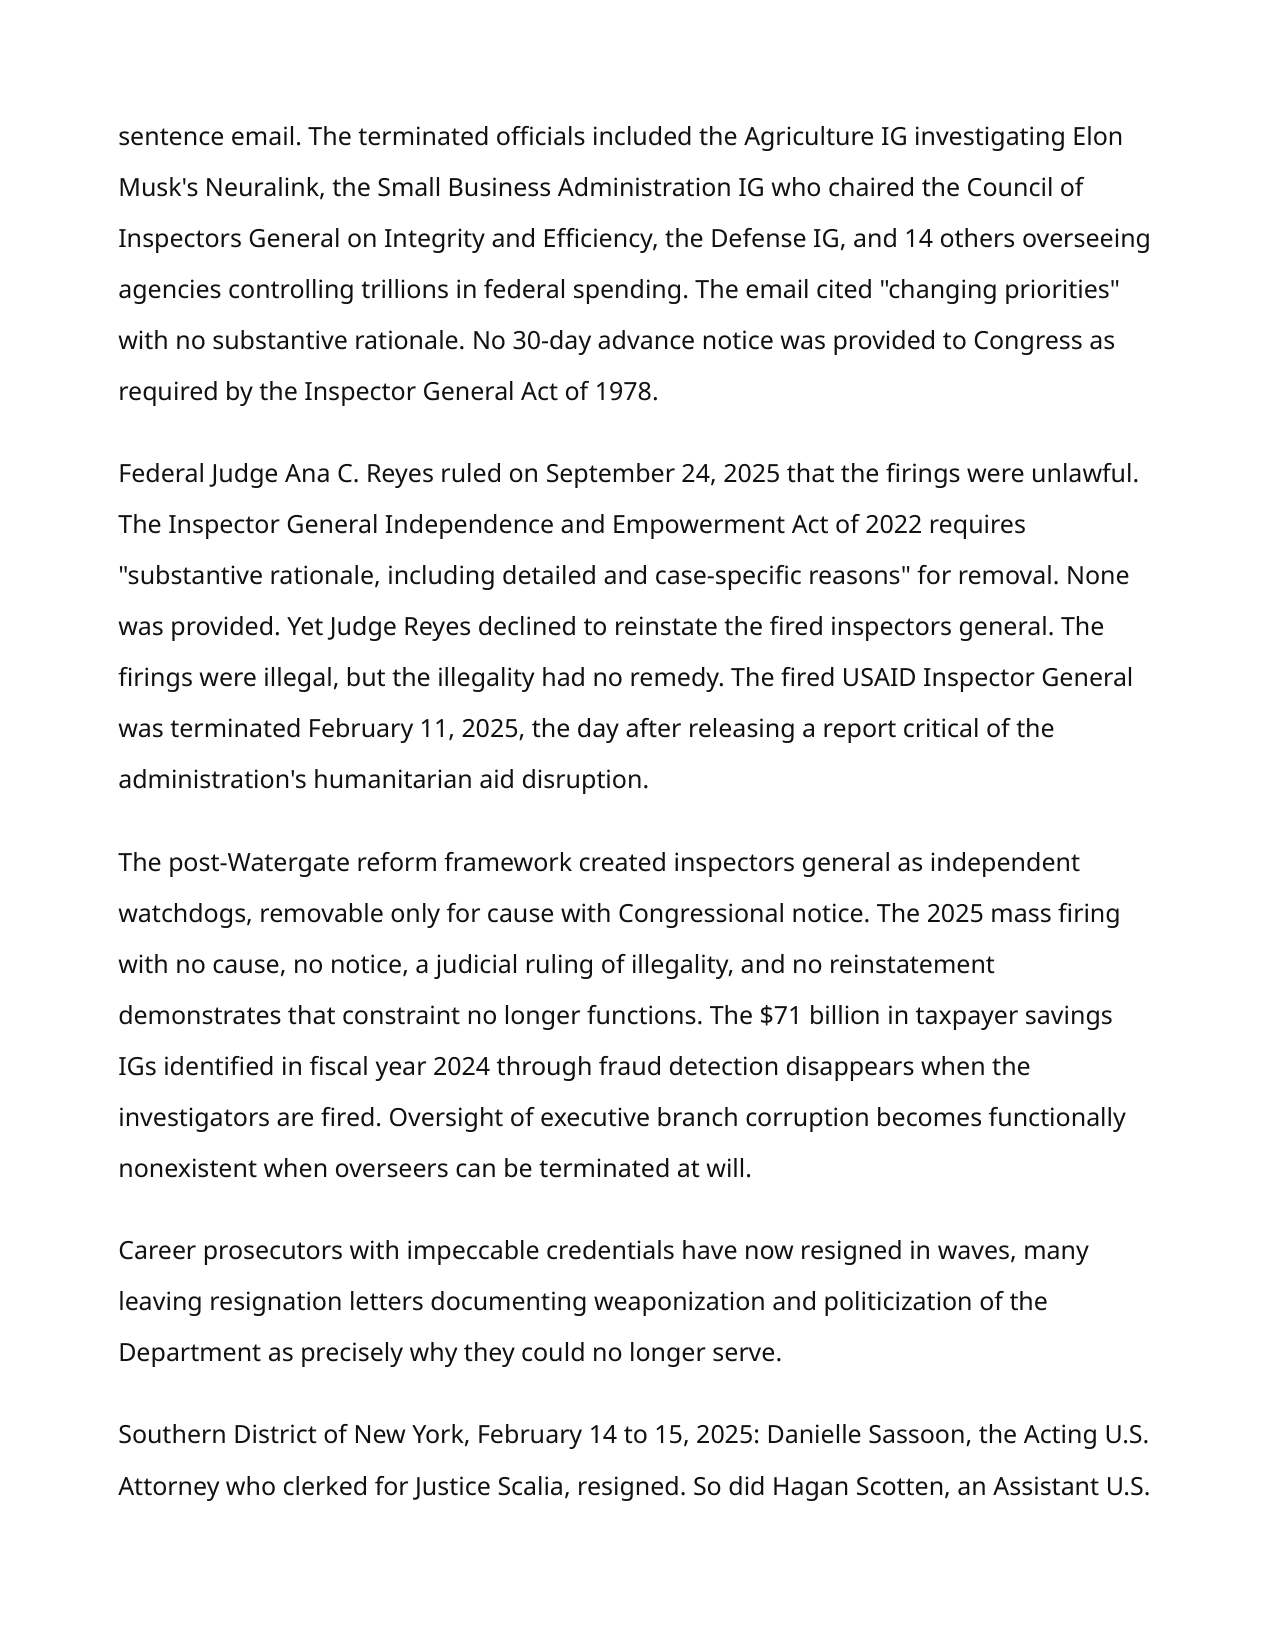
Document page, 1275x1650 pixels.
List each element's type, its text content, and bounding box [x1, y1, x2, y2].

text Career prosecutors with impeccable credentials have now resigned in waves, many leaving resignation letters documenting weaponization and politicization of the Department as precisely why they could no longer serve. [118, 1233, 1157, 1369]
text sentence email. The terminated officials included the Agriculture IG investigating Elon Musk's Neuralink, the Small Business Administration IG who chaired the Council of Inspectors General on Integrity and Efficiency, the Defense IG, and 14 others overseeing agencies controlling trillions in federal spending. The email cited "changing priorities" with no substantive rationale. No 30-day advance notice was provided to Congress as required by the Inspector General Act of 1978. [118, 118, 1157, 407]
text Southern District of New York, February 14 to 15, 2025: Danielle Sassoon, the Acting U.S. Attorney who clerked for Justice Scalia, resigned. So did Hagan Scotten, an Assistant U.S. [118, 1417, 1157, 1502]
text Federal Judge Ana C. Reyes ruled on September 24, 2025 that the firings were unlawful. The Inspector General Independence and Empowerment Act of 2022 requires "substantive rationale, including detailed and case-specific reasons" for removal. None was provided. Yet Judge Reyes declined to reinstate the fired inspectors general. The firings were illegal, but the illegality had no remedy. The fired USAID Inspector General was terminated February 11, 2025, the day after releasing a report critical of the administration's humanitarian aid disruption. [118, 456, 1157, 796]
text The post-Watergate reform framework created inspectors general as independent watchdogs, removable only for cause with Congressional notice. The 2025 mass firing with no cause, no notice, a judicial ruling of illegality, and no reinstatement demonstrates that constraint no longer functions. The $71 billion in taxpayer savings IGs identified in fiscal year 2024 through fraud detection disappears when the investigators are fired. Oversight of executive branch corruption becomes functionally nonexistent when overseers can be terminated at will. [118, 844, 1157, 1184]
